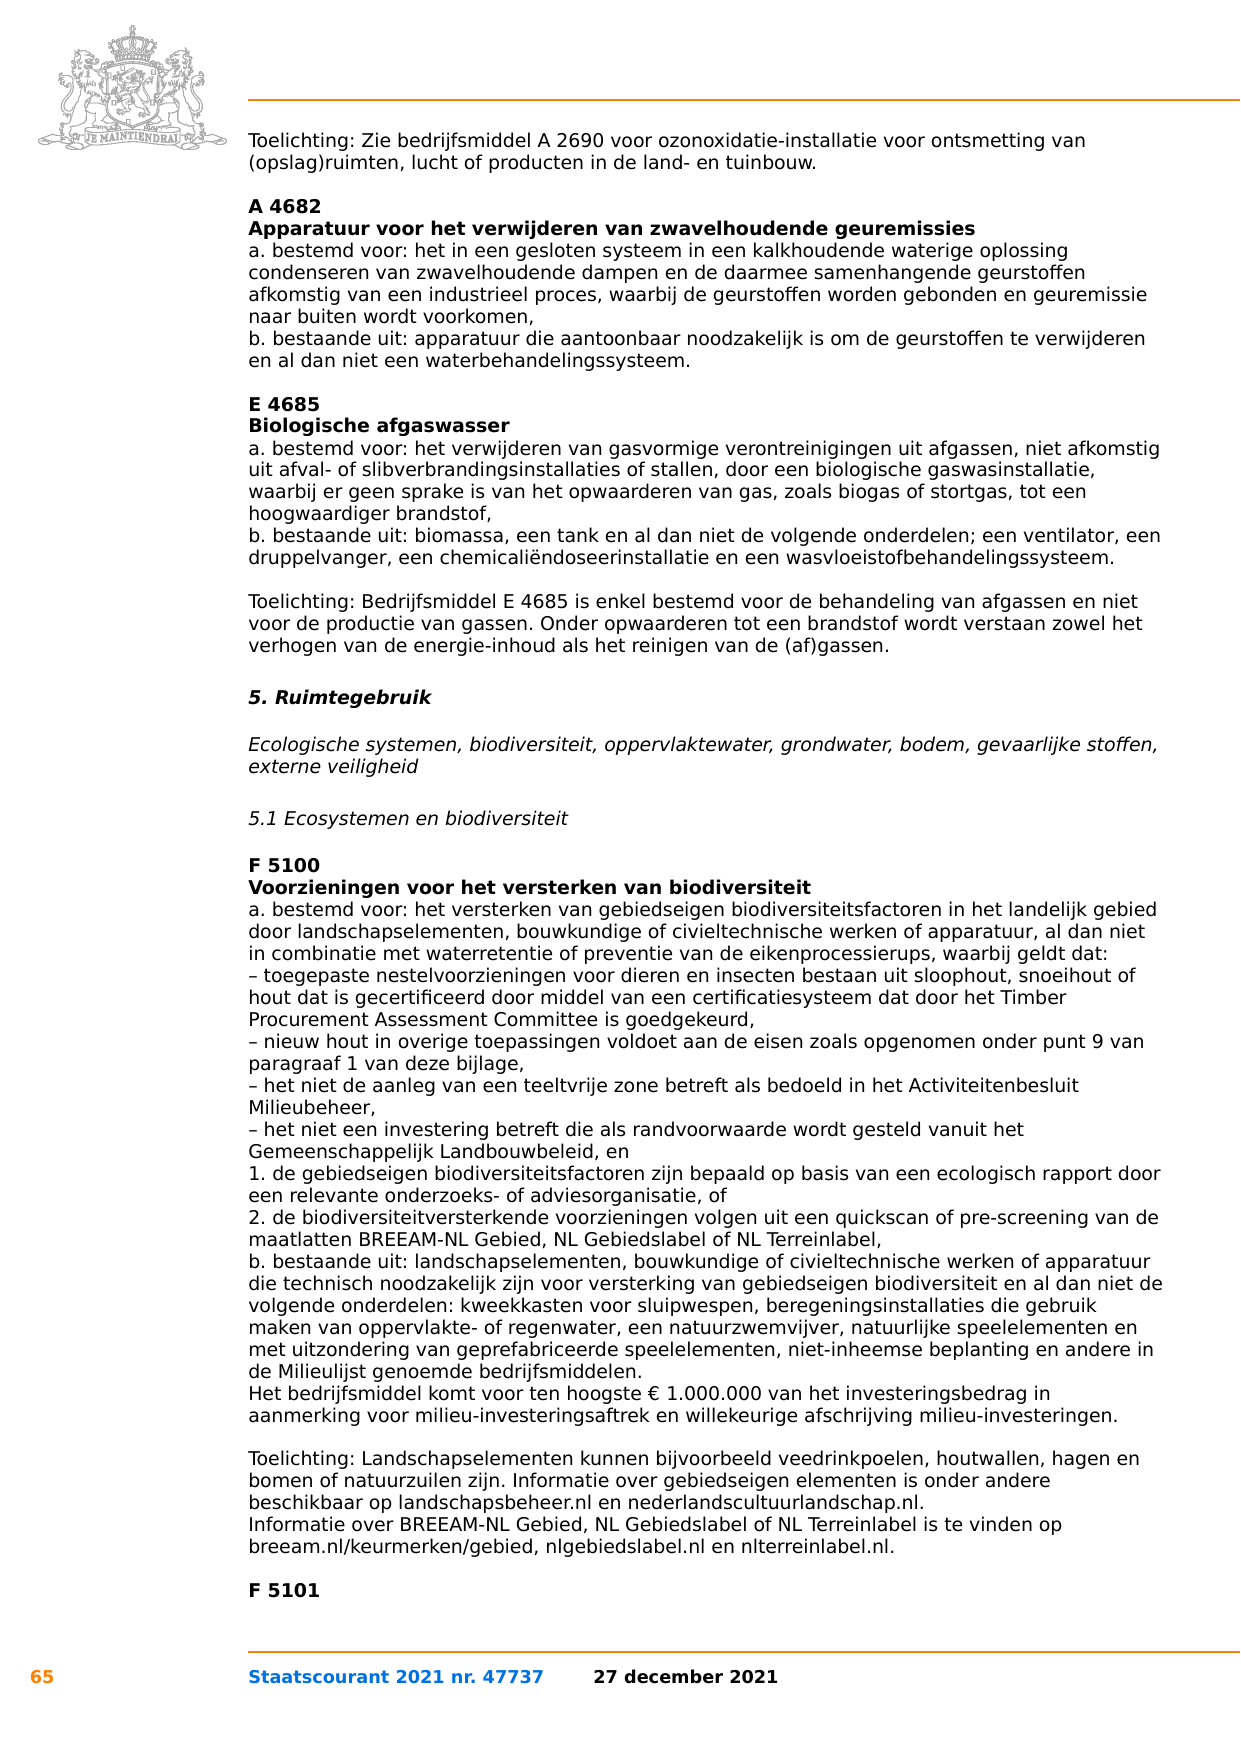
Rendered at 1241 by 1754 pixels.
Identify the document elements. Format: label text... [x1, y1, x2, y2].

text F 5101 [248, 1580, 1163, 1602]
text Toelichting: Bedrijfsmiddel E 4685 is enkel bestemd voor de behandeling van afgassen en niet voor de productie van gassen. Onder opwaarderen tot een brandstof wordt verstaan zowel het verhogen van de energie-inhoud als het reinigen van de (af)gassen. [248, 591, 1163, 657]
text a. bestemd voor: het in een gesloten systeem in een kalkhoudende waterige oplossing condenseren van zwavelhoudende dampen en de daarmee samenhangende geurstoffen afkomstig van een industrieel proces, waarbij de geurstoffen worden gebonden en geuremissie naar buiten wordt voorkomen, [248, 240, 1163, 328]
picture [38, 25, 227, 150]
text Biologische afgaswasser [248, 415, 1163, 437]
text Toelichting: Zie bedrijfsmiddel A 2690 voor ozonoxidatie-installatie voor ontsmetting van (opslag)ruimten, lucht of producten in de land- en tuinbouw. [248, 130, 1163, 174]
text Informatie over BREEAM-NL Gebied, NL Gebiedslabel of NL Terreinlabel is te vinden op breeam.nl/keurmerken/gebied, nlgebiedslabel.nl en nlterreinlabel.nl. [248, 1514, 1163, 1558]
subtitle 5. Ruimtegebruik [248, 687, 1163, 709]
text 2. de biodiversiteitversterkende voorzieningen volgen uit een quickscan of pre-screening van de maatlatten BREEAM-NL Gebied, NL Gebiedslabel of NL Terreinlabel, [248, 1207, 1163, 1251]
text Apparatuur voor het verwijderen van zwavelhoudende geuremissies [248, 218, 1163, 240]
text a. bestemd voor: het verwijderen van gasvormige verontreinigingen uit afgassen, niet afkomstig uit afval- of slibverbrandingsinstallaties of stallen, door een biologische gaswasinstallatie, waarbij er geen sprake is van het opwaarderen van gas, zoals biogas of stortgas, tot een hoogwaardiger brandstof, [248, 437, 1163, 525]
subtitle 5.1 Ecosystemen en biodiversiteit [248, 808, 1163, 830]
text Het bedrijfsmiddel komt voor ten hoogste € 1.000.000 van het investeringsbedrag in aanmerking voor milieu-investeringsaftrek en willekeurige afschrijving milieu-investeringen. [248, 1382, 1163, 1426]
text 1. de gebiedseigen biodiversiteitsfactoren zijn bepaald op basis van een ecologisch rapport door een relevante onderzoeks- of adviesorganisatie, of [248, 1163, 1163, 1207]
text b. bestaande uit: landschapselementen, bouwkundige of civieltechnische werken of apparatuur die technisch noodzakelijk zijn voor versterking van gebiedseigen biodiversiteit en al dan niet de volgende onderdelen: kweekkasten voor sluipwespen, beregeningsinstallaties die gebruik maken van oppervlakte- of regenwater, een natuurzwemvijver, natuurlijke speelelementen en met uitzondering van geprefabriceerde speelelementen, niet-inheemse beplanting en andere in de Milieulijst genoemde bedrijfsmiddelen. [248, 1251, 1163, 1382]
text – het niet een investering betreft die als randvoorwaarde wordt gesteld vanuit het Gemeenschappelijk Landbouwbeleid, en [248, 1119, 1163, 1163]
text F 5100 [248, 855, 1163, 877]
text – toegepaste nestelvoorzieningen voor dieren en insecten bestaan uit sloophout, snoeihout of hout dat is gecertificeerd door middel van een certificatiesysteem dat door het Timber Procurement Assessment Committee is goedgekeurd, [248, 965, 1163, 1031]
text – nieuw hout in overige toepassingen voldoet aan de eisen zoals opgenomen onder punt 9 van paragraaf 1 van deze bijlage, [248, 1031, 1163, 1075]
text a. bestemd voor: het versterken van gebiedseigen biodiversiteitsfactoren in het landelijk gebied door landschapselementen, bouwkundige of civieltechnische werken of apparatuur, al dan niet in combinatie met waterretentie of preventie van de eikenprocessierups, waarbij geldt dat: [248, 899, 1163, 965]
text – het niet de aanleg van een teeltvrije zone betreft als bedoeld in het Activiteitenbesluit Milieubeheer, [248, 1075, 1163, 1119]
text E 4685 [248, 393, 1163, 415]
text Voorzieningen voor het versterken van biodiversiteit [248, 877, 1163, 899]
text b. bestaande uit: biomassa, een tank en al dan niet de volgende onderdelen; een ventilator, een druppelvanger, een chemicaliëndoseerinstallatie en een wasvloeistofbehandelingssysteem. [248, 525, 1163, 569]
text b. bestaande uit: apparatuur die aantoonbaar noodzakelijk is om de geurstoffen te verwijderen en al dan niet een waterbehandelingssysteem. [248, 328, 1163, 372]
text Ecologische systemen, biodiversiteit, oppervlaktewater, grondwater, bodem, gevaarlijke stoffen, externe veiligheid [248, 734, 1163, 778]
text Toelichting: Landschapselementen kunnen bijvoorbeeld veedrinkpoelen, houtwallen, hagen en bomen of natuurzuilen zijn. Informatie over gebiedseigen elementen is onder andere beschikbaar op landschapsbeheer.nl en nederlandscultuurlandschap.nl. [248, 1448, 1163, 1514]
text A 4682 [248, 196, 1163, 218]
